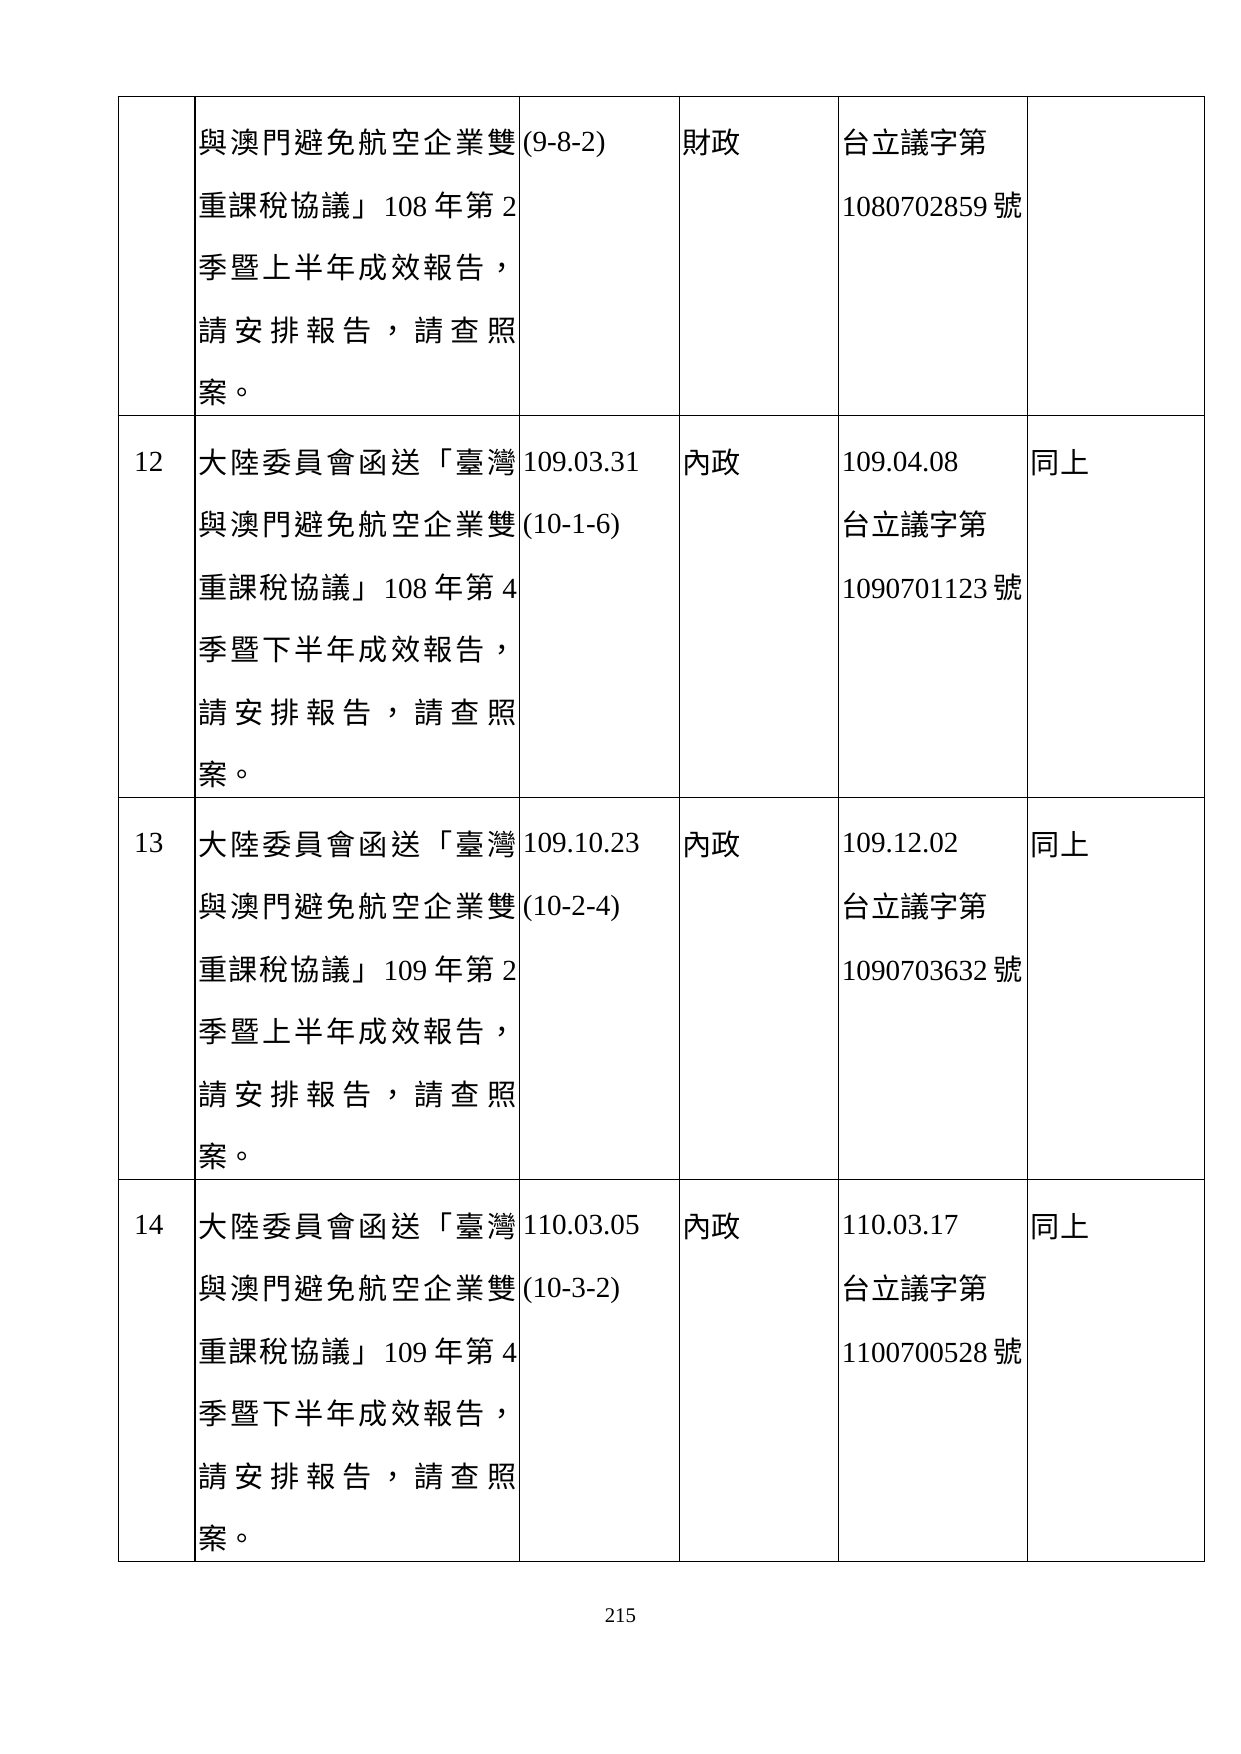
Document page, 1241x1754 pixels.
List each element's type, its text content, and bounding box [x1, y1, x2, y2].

table_cell 大陸委員會函送「臺灣與澳門避免航空企業雙重課稅協議」108年第4季暨下半年成效報告，請安排報告，請查照案。 [196, 416, 519, 797]
table_cell [119, 1180, 194, 1561]
table_cell 109.12.02 台立議字第1090703632號 [839, 798, 1027, 1179]
table_cell 內政 [680, 416, 838, 797]
table_cell 110.03.17 台立議字第1100700528號 [839, 1180, 1027, 1561]
table_cell [119, 798, 194, 1179]
table_cell (9-8-2) [520, 97, 679, 415]
table_cell 與澳門避免航空企業雙重課稅協議」108年第2季暨上半年成效報告，請安排報告，請查照案。 [196, 97, 519, 415]
table_cell 台立議字第1080702859號 [839, 97, 1027, 415]
table_cell 大陸委員會函送「臺灣與澳門避免航空企業雙重課稅協議」109年第2季暨上半年成效報告，請安排報告，請查照案。 [196, 798, 519, 1179]
table_cell [119, 416, 194, 797]
table_cell [119, 97, 194, 415]
table_cell 內政 [680, 1180, 838, 1561]
table_cell 110.03.05 (10-3-2) [520, 1180, 679, 1561]
table_cell 109.04.08 台立議字第1090701123號 [839, 416, 1027, 797]
table_cell 同上 [1028, 416, 1204, 797]
table_cell [1028, 97, 1204, 415]
table_cell 內政 [680, 798, 838, 1179]
table_cell 同上 [1028, 798, 1204, 1179]
table_cell 109.03.31 (10-1-6) [520, 416, 679, 797]
table_cell 109.10.23 (10-2-4) [520, 798, 679, 1179]
table_cell 同上 [1028, 1180, 1204, 1561]
table_cell 大陸委員會函送「臺灣與澳門避免航空企業雙重課稅協議」109年第4季暨下半年成效報告，請安排報告，請查照案。 [196, 1180, 519, 1561]
table_cell 財政 [680, 97, 838, 415]
